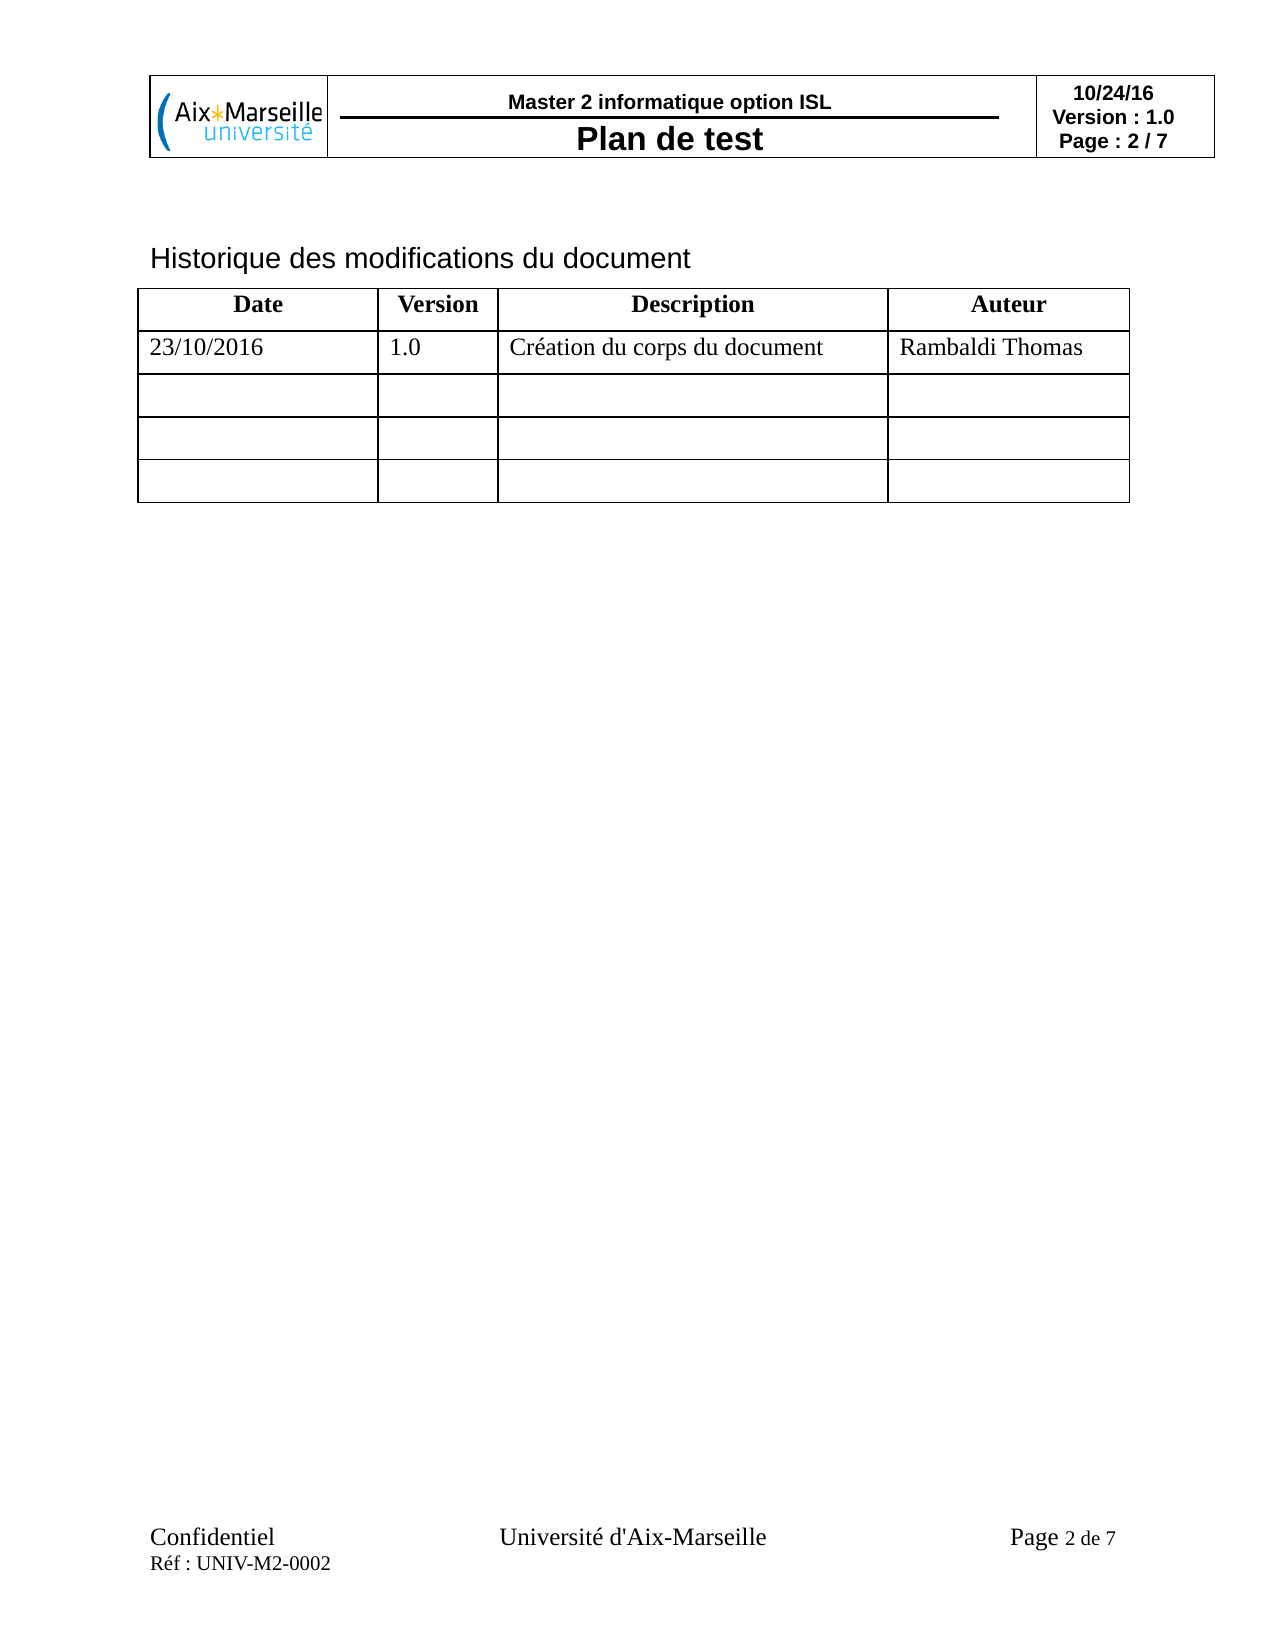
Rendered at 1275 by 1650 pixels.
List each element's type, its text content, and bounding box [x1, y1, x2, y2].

table_header Auteur [889, 289, 1129, 330]
table_cell [139, 418, 377, 459]
table_cell [889, 460, 1129, 502]
table_cell [889, 375, 1129, 416]
table_header Description [499, 289, 887, 330]
table_cell [139, 460, 377, 502]
table_cell [379, 460, 497, 502]
table_cell Rambaldi Thomas [889, 332, 1129, 373]
table_cell [139, 375, 377, 416]
table_cell [499, 418, 887, 459]
table_cell Création du corps du document [499, 332, 887, 373]
subtitle Historique des modifications du document [150, 241, 1125, 275]
table_cell [379, 375, 497, 416]
table_cell 1.0 [379, 332, 497, 373]
table_cell [499, 375, 887, 416]
table_header Date [139, 289, 377, 330]
table_cell [499, 460, 887, 502]
table_header Version [379, 289, 497, 330]
table_cell 23/10/2016 [139, 332, 377, 373]
table_cell [379, 418, 497, 459]
picture [157, 93, 322, 151]
table_cell [889, 418, 1129, 459]
